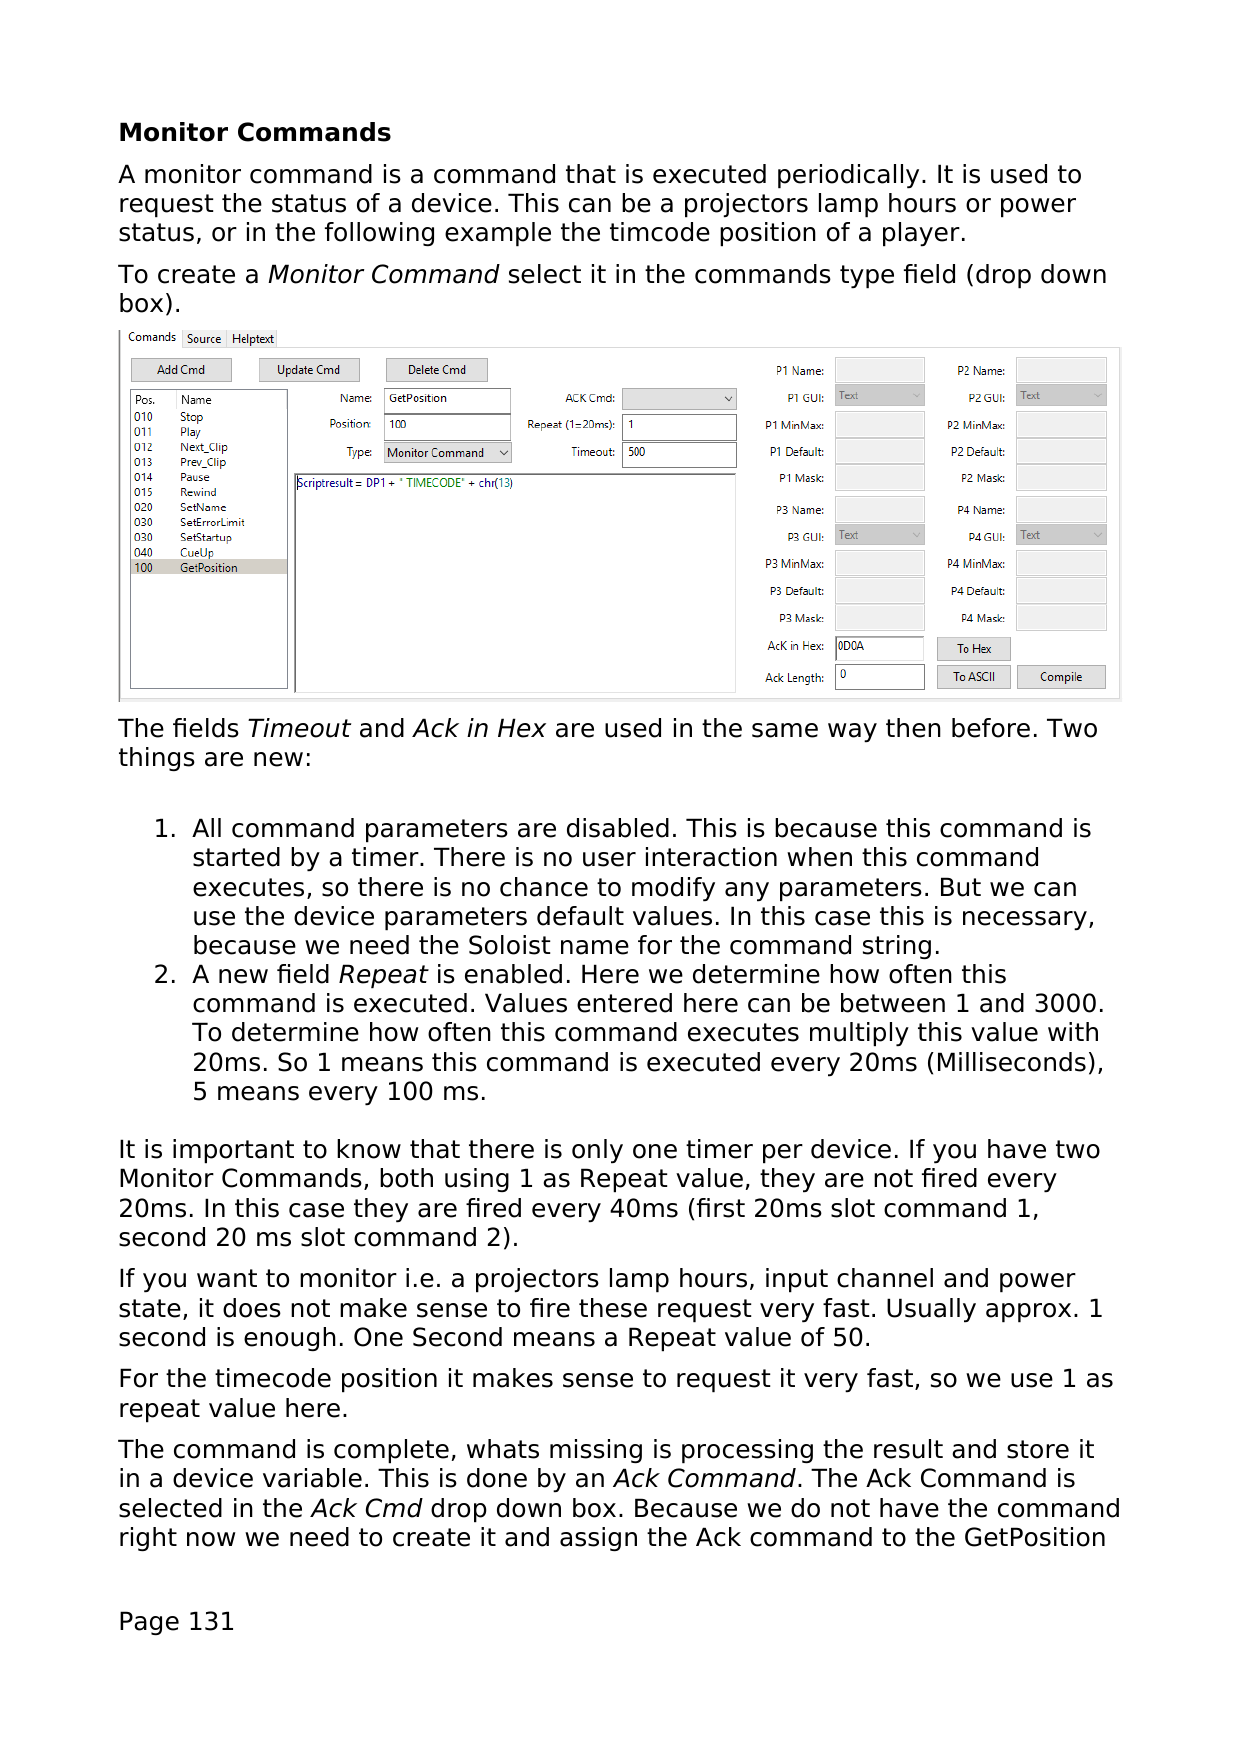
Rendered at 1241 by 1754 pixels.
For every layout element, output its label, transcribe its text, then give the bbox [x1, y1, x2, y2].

text It is important to know that there is only one timer per device. If you have two Monitor Commands, both using 1 as Repeat value, they are not fired every 20ms. In this case they are fired every 40ms (first 20ms slot command 1, second 20 ms slot command 2). [118, 1136, 1122, 1252]
list A new field Repeat is enabled. Here we determine how often this command is executed. Values entered here can be between 1 and 3000. To determine how often this command executes multiply this value with 20ms. So 1 means this command is executed every 20ms (Milliseconds), 5 means every 100 ms. [177, 960, 1122, 1106]
subtitle Monitor Commands [118, 118, 1122, 147]
text The command is complete, whats missing is processing the result and store it in a device variable. This is done by an Ack Command. The Ack Command is selected in the Ack Cmd drop down box. Because we do not have the command right now we need to create it and assign the Ack command to the GetPosition [118, 1436, 1122, 1552]
text The fields Timeout and Ack in Hex are used in the same way then before. Two things are new: [118, 714, 1122, 772]
list All command parameters are disabled. This is because this command is started by a timer. There is no user interaction when this command executes, so there is no chance to modify any parameters. But we can use the device parameters default values. In this case this is necessary, because we need the Soloist name for the command string. [177, 814, 1122, 960]
text If you want to monitor i.e. a projectors lamp hours, input channel and power state, it does not make sense to fire these request very fast. Usually approx. 1 second is enough. One Second means a Repeat value of 50. [118, 1265, 1122, 1352]
text A monitor command is a command that is executed periodically. It is used to request the status of a device. This can be a projectors lamp hours or power status, or in the following example the timcode position of a player. [118, 160, 1122, 247]
text To create a Monitor Command select it in the commands type field (drop down box). [118, 260, 1122, 318]
text For the timecode position it makes sense to request it very fast, so we use 1 as repeat value here. [118, 1365, 1122, 1423]
picture [118, 330, 1123, 702]
